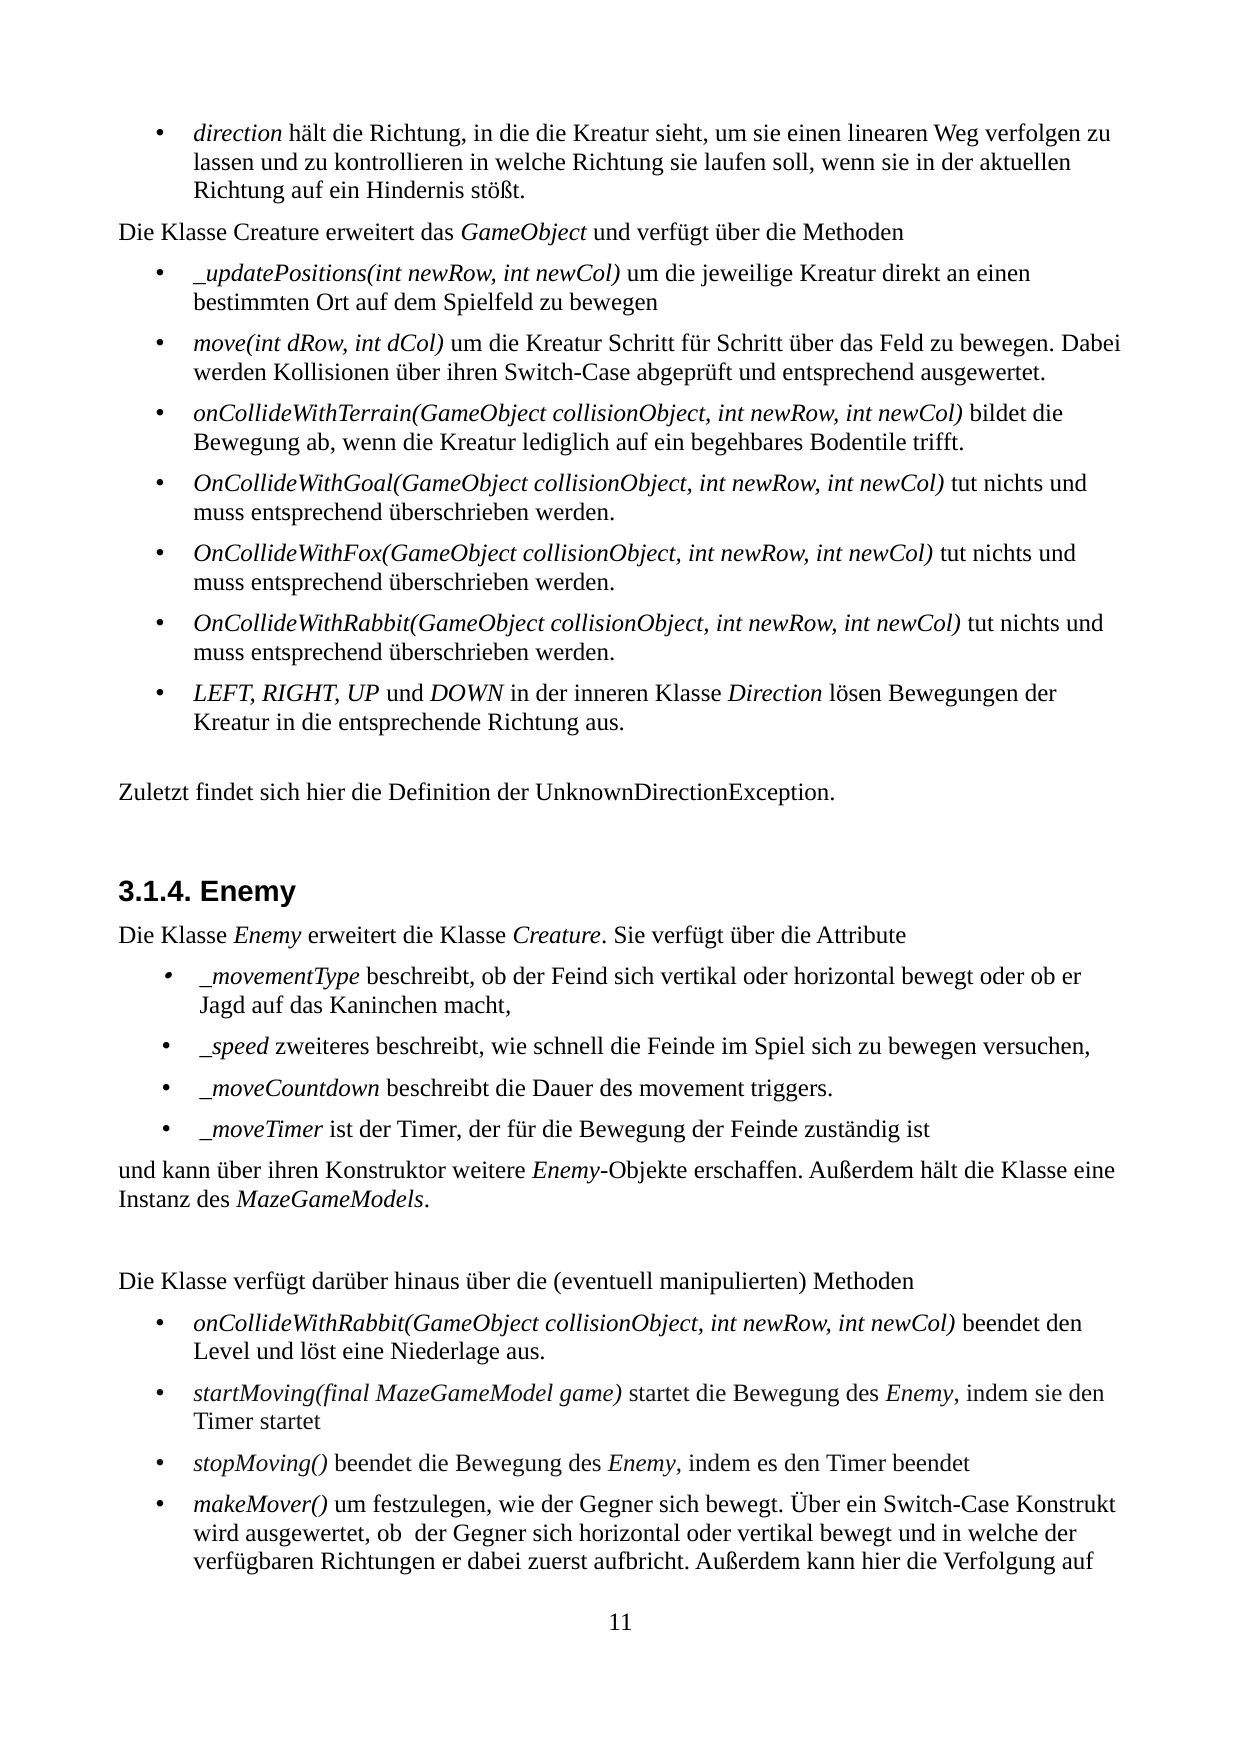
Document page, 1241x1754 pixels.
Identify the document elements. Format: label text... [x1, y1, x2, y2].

list move(int dRow, int dCol) um die Kreatur Schritt für Schritt über das Feld zu bewegen. Dabei werden Kollisionen über ihren Switch-Case abgeprüft und entsprechend ausgewertet. [156, 328, 1122, 386]
list onCollideWithRabbit(GameObject collisionObject, int newRow, int newCol) beendet den Level und löst eine Niederlage aus. [156, 1308, 1122, 1365]
text Zuletzt findet sich hier die Definition der UnknownDirectionException. [118, 748, 1122, 806]
list startMoving(final MazeGameModel game) startet die Bewegung des Enemy, indem sie den Timer startet [156, 1378, 1122, 1435]
list _speed zweiteres beschreibt, wie schnell die Feinde im Spiel sich zu bewegen versuchen, [162, 1031, 1122, 1060]
text Die Klasse Enemy erweitert die Klasse Creature. Sie verfügt über die Attribute [118, 920, 1122, 949]
list OnCollideWithRabbit(GameObject collisionObject, int newRow, int newCol) tut nichts und muss entsprechend überschrieben werden. [156, 608, 1122, 666]
list _moveTimer ist der Timer, der für die Bewegung der Feinde zuständig ist [162, 1114, 1122, 1143]
list _updatePositions(int newRow, int newCol) um die jeweilige Kreatur direkt an einen bestimmten Ort auf dem Spielfeld zu bewegen [156, 258, 1122, 316]
text Die Klasse Creature erweitert das GameObject und verfügt über die Methoden [118, 217, 1122, 246]
text und kann über ihren Konstruktor weitere Enemy-Objekte erschaffen. Außerdem hält die Klasse eine Instanz des MazeGameModels. [118, 1155, 1122, 1213]
list OnCollideWithGoal(GameObject collisionObject, int newRow, int newCol) tut nichts und muss entsprechend überschrieben werden. [156, 468, 1122, 526]
list onCollideWithTerrain(GameObject collisionObject, int newRow, int newCol) bildet die Bewegung ab, wenn die Kreatur lediglich auf ein begehbares Bodentile trifft. [156, 398, 1122, 456]
list stopMoving() beendet die Bewegung des Enemy, indem es den Timer beendet [156, 1448, 1122, 1476]
text Die Klasse verfügt darüber hinaus über die (eventuell manipulierten) Methoden [118, 1266, 1122, 1295]
list _moveCountdown beschreibt die Dauer des movement triggers. [162, 1073, 1122, 1101]
list makeMover() um festzulegen, wie der Gegner sich bewegt. Über ein Switch-Case Konstrukt wird ausgewertet, ob der Gegner sich horizontal oder vertikal bewegt und in welche der verfügbaren Richtungen er dabei zuerst aufbricht. Außerdem kann hier die Verfolgung auf [156, 1489, 1122, 1575]
subtitle 3.1.4. Enemy [118, 874, 1122, 908]
list direction hält die Richtung, in die die Kreatur sieht, um sie einen linearen Weg verfolgen zu lassen und zu kontrollieren in welche Richtung sie laufen soll, wenn sie in der aktuellen Richtung auf ein Hindernis stößt. [156, 118, 1122, 204]
list OnCollideWithFox(GameObject collisionObject, int newRow, int newCol) tut nichts und muss entsprechend überschrieben werden. [156, 538, 1122, 596]
list _movementType beschreibt, ob der Feind sich vertikal oder horizontal bewegt oder ob er Jagd auf das Kaninchen macht, [162, 961, 1122, 1019]
list LEFT, RIGHT, UP und DOWN in der inneren Klasse Direction lösen Bewegungen der Kreatur in die entsprechende Richtung aus. [156, 678, 1122, 736]
